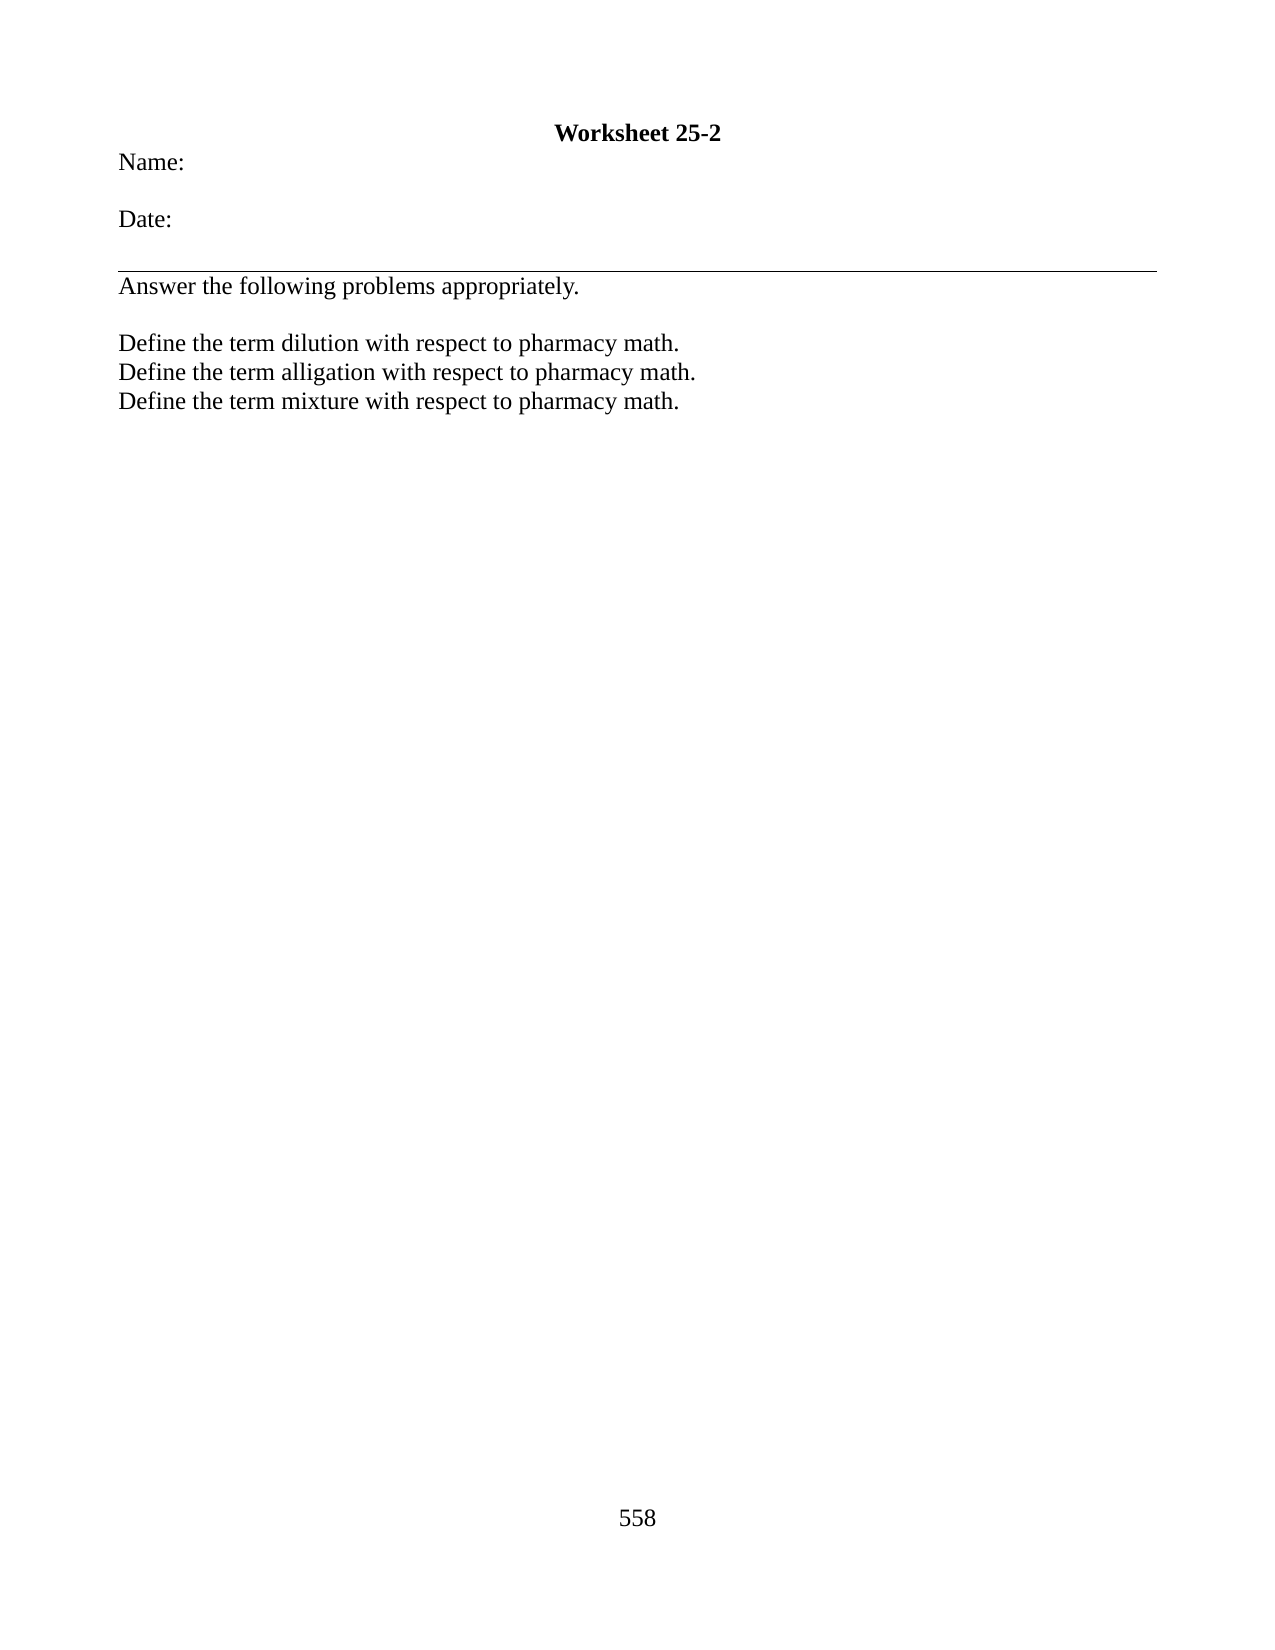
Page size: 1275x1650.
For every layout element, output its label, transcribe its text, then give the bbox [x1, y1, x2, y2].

text Define the term mixture with respect to pharmacy math. [118, 386, 1157, 414]
text Define the term alligation with respect to pharmacy math. [118, 357, 1157, 386]
text Name: [118, 147, 1157, 176]
text Define the term dilution with respect to pharmacy math. [118, 328, 1157, 357]
text Date: [118, 204, 1157, 233]
text Worksheet 25-2 [118, 118, 1157, 147]
text Answer the following problems appropriately. [118, 272, 1157, 299]
